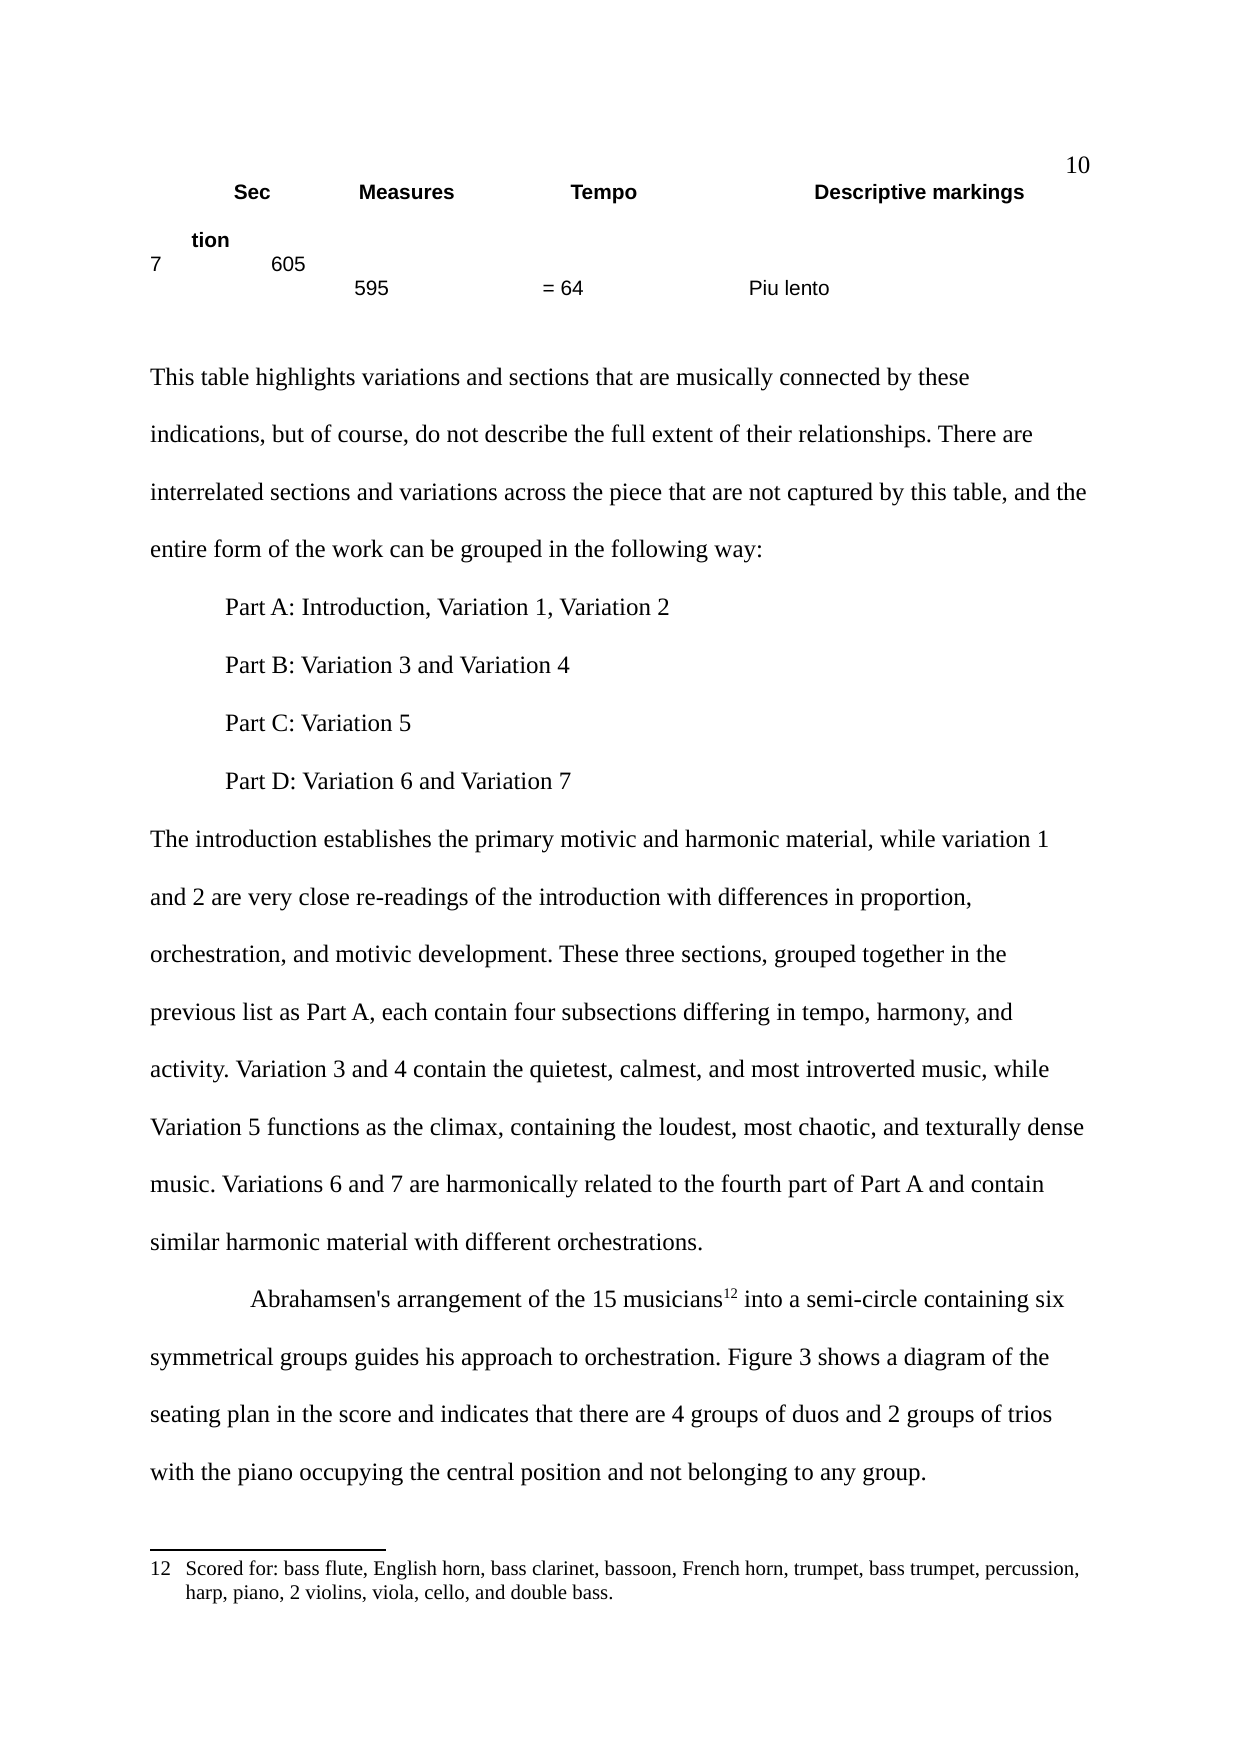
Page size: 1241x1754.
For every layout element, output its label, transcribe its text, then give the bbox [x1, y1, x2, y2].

text Part A: Introduction, Variation 1, Variation 2 [225, 592, 1090, 620]
table_cell 605 [271, 251, 459, 275]
text Abrahamsen's arrangement of the 15 musicians into a semi-circle containing six symmetrical groups guides his approach to orchestration. Figure 3 shows a diagram of the seating plan in the score and indicates that there are 4 groups of duos and 2 groups of trios with the piano occupying the central position and not belonging to any group. [150, 1284, 1090, 1486]
text Part D: Variation 6 and Variation 7 [225, 766, 1090, 795]
table_cell = 64 [459, 275, 665, 304]
text This table highlights variations and sections that are musically connected by these indications, but of course, do not describe the full extent of their relationships. There are interrelated sections and variations across the piece that are not captured by this table, and the entire form of the work can be grouped in the following way: [150, 362, 1090, 563]
table_header Measures [271, 180, 459, 251]
table_cell [150, 275, 271, 304]
table_cell [459, 251, 665, 275]
table_cell 7 [150, 251, 271, 275]
table_cell [665, 251, 1090, 275]
text Scored for: bass flute, English horn, bass clarinet, bassoon, French horn, trumpet, bass trumpet, percussion, harp, piano, 2 violins, viola, cello, and double bass. [150, 1556, 1090, 1604]
table_cell 595 [271, 275, 459, 304]
text Part B: Variation 3 and Variation 4 [225, 650, 1090, 678]
text Part C: Variation 5 [225, 708, 1090, 737]
table_cell Piu lento [665, 275, 1090, 304]
table_header Section [150, 180, 271, 251]
table_header Tempo [459, 180, 665, 251]
table_header Descriptive markings [665, 180, 1090, 251]
text The introduction establishes the primary motivic and harmonic material, while variation 1 and 2 are very close re-readings of the introduction with differences in proportion, orchestration, and motivic development. These three sections, grouped together in the previous list as Part A, each contain four subsections differing in tempo, harmony, and activity. Variation 3 and 4 contain the quietest, calmest, and most introverted music, while Variation 5 functions as the climax, containing the loudest, most chaotic, and texturally dense music. Variations 6 and 7 are harmonically related to the fourth part of Part A and contain similar harmonic material with different orchestrations. [150, 824, 1090, 1256]
